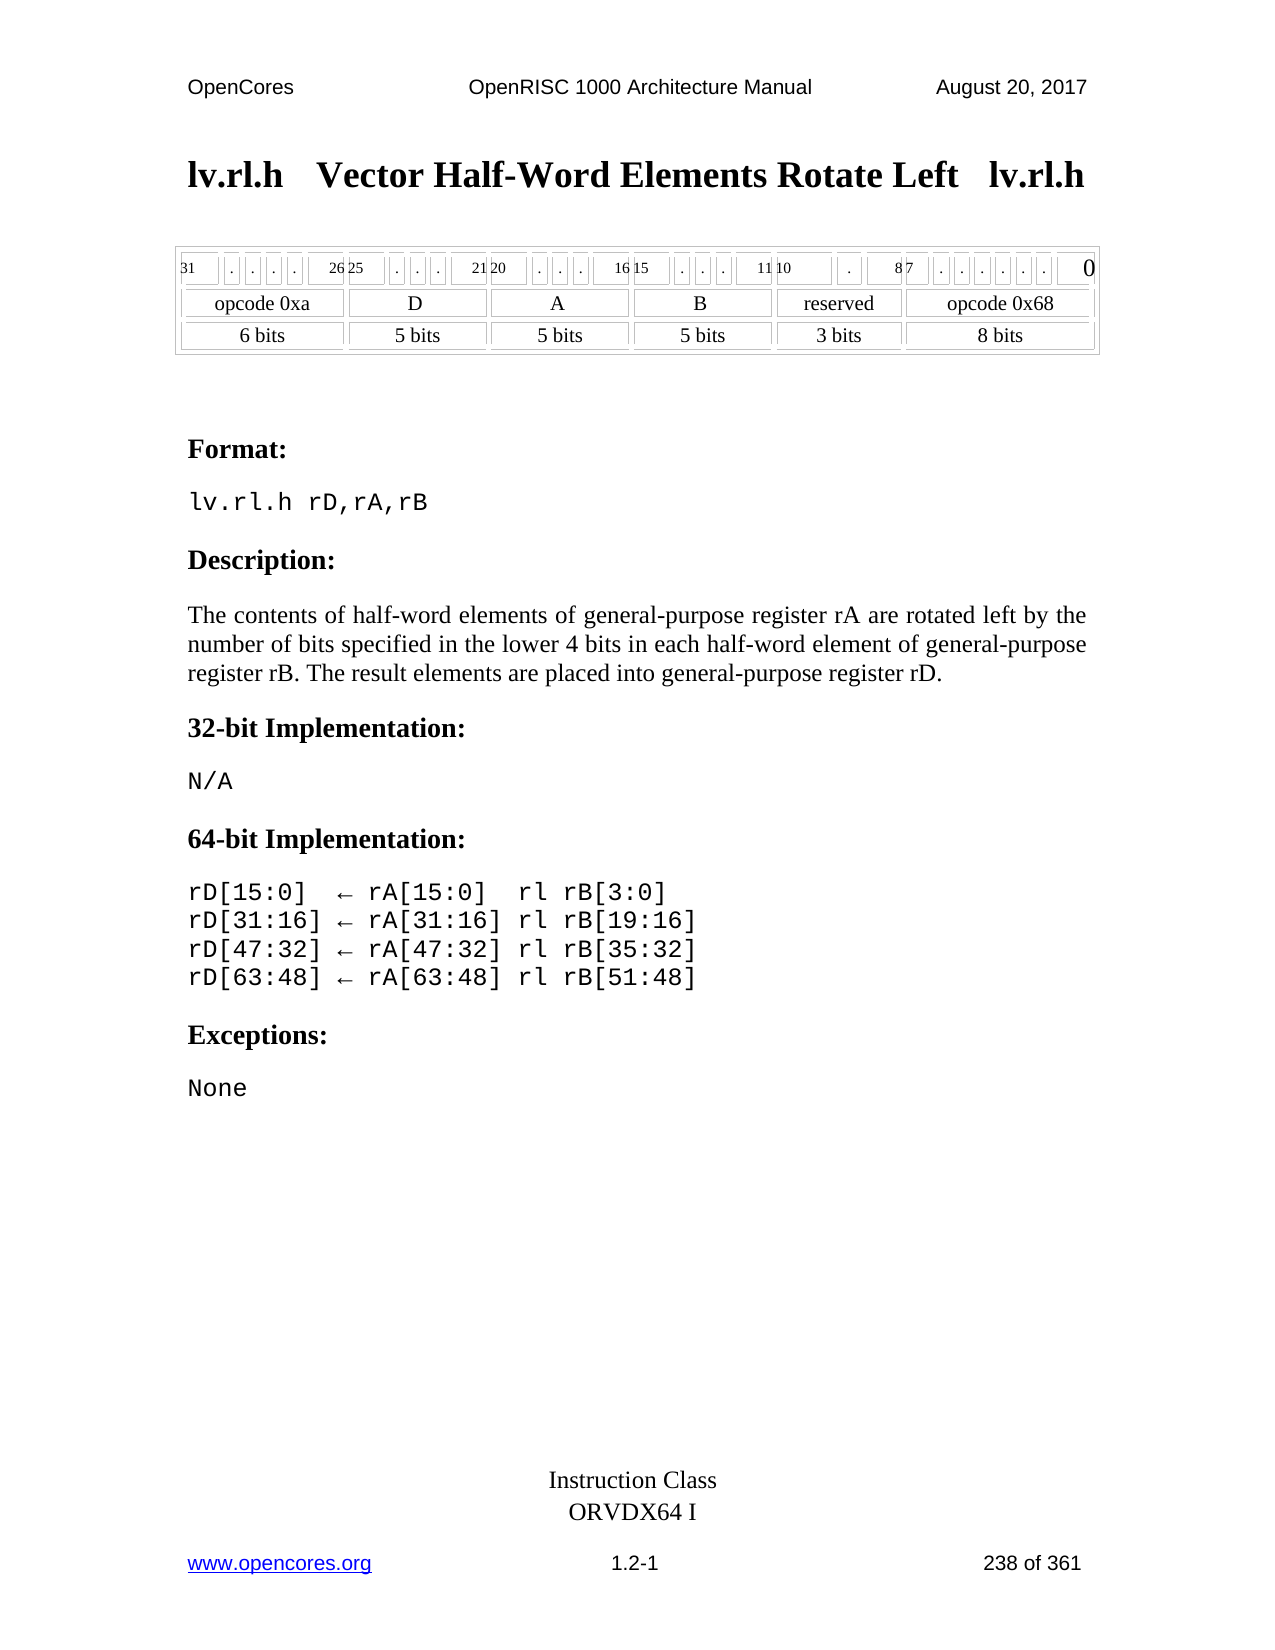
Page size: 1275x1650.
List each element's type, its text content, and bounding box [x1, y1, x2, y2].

text The contents of half-word elements of general-purpose register rA are rotated left by the number of bits specified in the lower 4 bits in each half-word element of general-purpose register rB. The result elements are placed into general-purpose register rD. [187, 600, 1087, 687]
text lv.rl.h rD,rA,rB [187, 489, 1087, 518]
text Description: [187, 543, 1087, 575]
text 64-bit Implementation: [187, 822, 1087, 855]
text N/A [187, 769, 1087, 797]
text Exceptions: [187, 1018, 1087, 1050]
text 32-bit Implementation: [187, 712, 1087, 744]
text None [187, 1075, 1087, 1104]
text Format: [187, 432, 1087, 464]
text rD[15:0] ← rA[15:0] rl rB[3:0] rD[31:16] ← rA[31:16] rl rB[19:16] rD[47:32] ← rA[47:32] rl rB[35:32] rD[63:48] ← rA[63:48] rl rB[51:48] [187, 880, 1087, 993]
